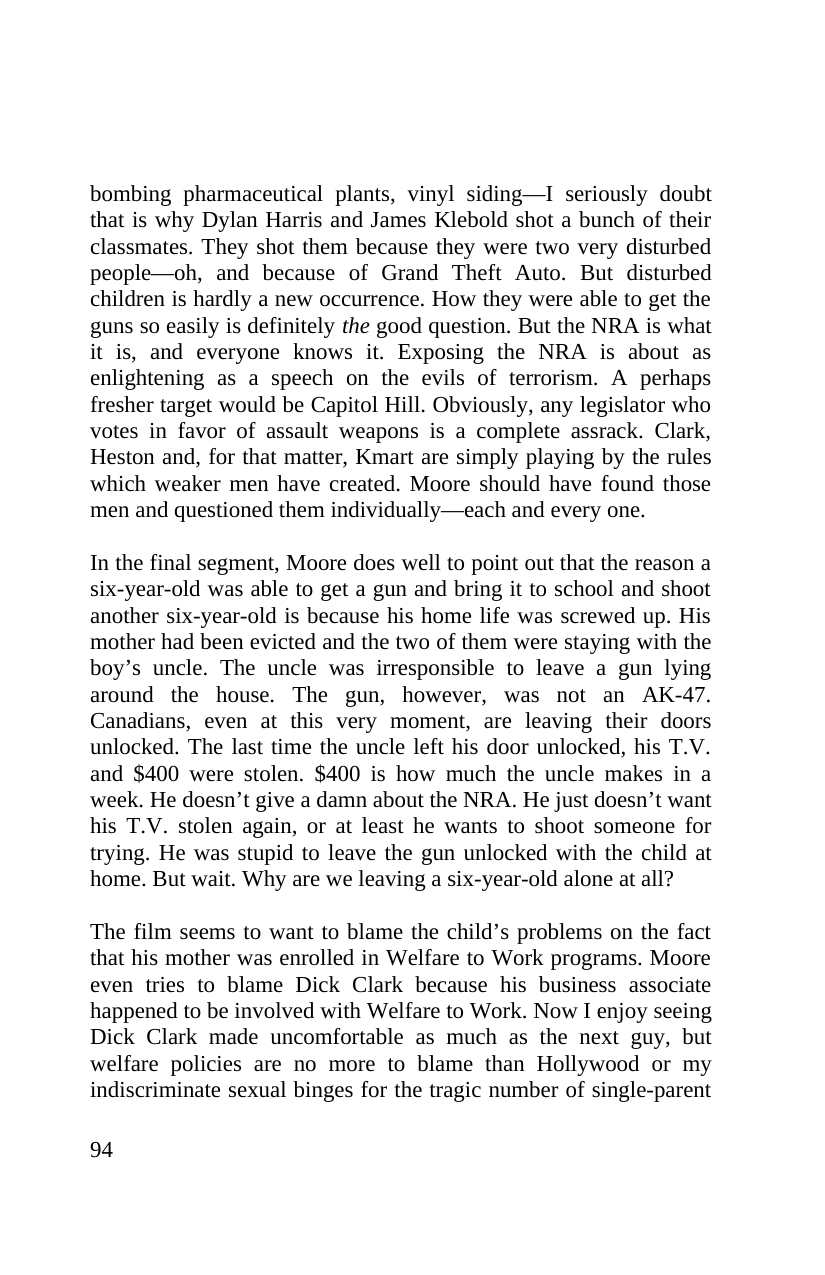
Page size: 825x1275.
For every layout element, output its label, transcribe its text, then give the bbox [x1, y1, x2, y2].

text bombing pharmaceutical plants, vinyl siding—I seriously doubt that is why Dylan Harris and James Klebold shot a bunch of their classmates. They shot them because they were two very disturbed people—oh, and because of Grand Theft Auto. But disturbed children is hardly a new occurrence. How they were able to get the guns so easily is definitely the good question. But the NRA is what it is, and everyone knows it. Exposing the NRA is about as enlightening as a speech on the evils of terrorism. A perhaps fresher target would be Capitol Hill. Obviously, any legislator who votes in favor of assault weapons is a complete assrack. Clark, Heston and, for that matter, Kmart are simply playing by the rules which weaker men have created. Moore should have found those men and questioned them individually—each and every one. [90, 180, 712, 523]
text The film seems to want to blame the child’s problems on the fact that his mother was enrolled in Welfare to Work programs. Moore even tries to blame Dick Clark because his business associate happened to be involved with Welfare to Work. Now I enjoy seeing Dick Clark made uncomfortable as much as the next guy, but welfare policies are no more to blame than Hollywood or my indiscriminate sexual binges for the tragic number of single-parent [90, 918, 712, 1102]
text In the final segment, Moore does well to point out that the reason a six-year-old was able to get a gun and bring it to school and shoot another six-year-old is because his home life was screwed up. His mother had been evicted and the two of them were staying with the boy’s uncle. The uncle was irresponsible to leave a gun lying around the house. The gun, however, was not an AK-47. Canadians, even at this very moment, are leaving their doors unlocked. The last time the uncle left his door unlocked, his T.V. and $400 were stolen. $400 is how much the uncle makes in a week. He doesn’t give a damn about the NRA. He just doesn’t want his T.V. stolen again, or at least he wants to shoot someone for trying. He was stupid to leave the gun unlocked with the child at home. But wait. Why are we leaving a six-year-old alone at all? [90, 549, 712, 892]
